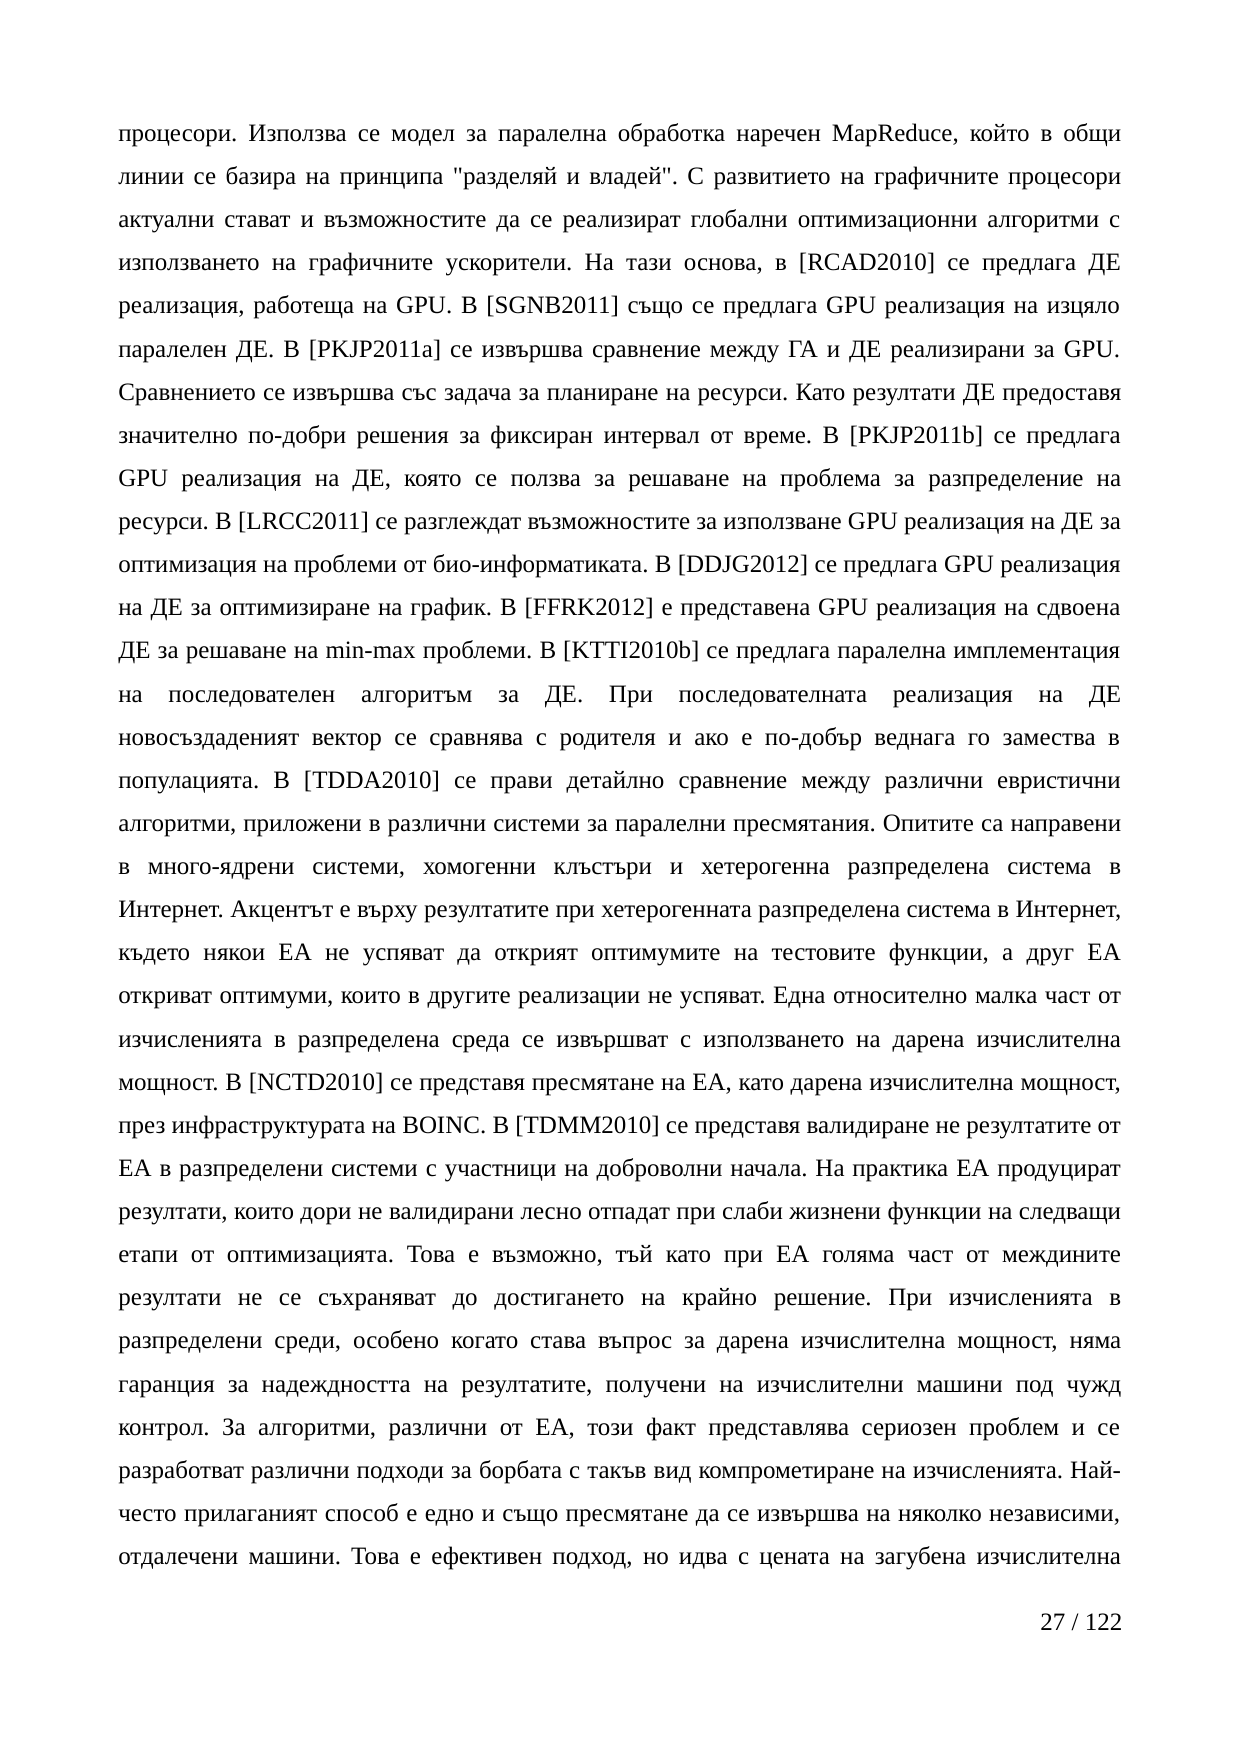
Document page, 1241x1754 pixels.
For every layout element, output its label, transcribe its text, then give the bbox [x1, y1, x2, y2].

text процесори. Използва се модел за паралелна обработка наречен MapReduce, който в общи линии се базира на принципа "разделяй и владей". С развитието на графичните процесори актуални стават и възможностите да се реализират глобални оптимизационни алгоритми с използването на графичните ускорители. На тази основа, в [RCAD2010] се предлага ДЕ реализация, работеща на GPU. В [SGNB2011] също се предлага GPU реализация на изцяло паралелен ДЕ. В [PKJP2011a] се извършва сравнение между ГА и ДЕ реализирани за GPU. Сравнението се извършва със задача за планиране на ресурси. Като резултати ДЕ предоставя значително по-добри решения за фиксиран интервал от време. В [PKJP2011b] се предлага GPU реализация на ДЕ, която се ползва за решаване на проблема за разпределение на ресурси. В [LRCC2011] се разглеждат възможностите за използване GPU реализация на ДЕ за оптимизация на проблеми от био-информатиката. В [DDJG2012] се предлага GPU реализация на ДЕ за оптимизиране на график. В [FFRK2012] е представена GPU реализация на сдвоена ДЕ за решаване на min-max проблеми. В [KTTI2010b] се предлага паралелна имплементация на последователен алгоритъм за ДЕ. При последователната реализация на ДЕ новосъздаденият вектор се сравнява с родителя и ако е по-добър веднага го замества в популацията. В [TDDA2010] се прави детайлно сравнение между различни евристични алгоритми, приложени в различни системи за паралелни пресмятания. Опитите са направени в много-ядрени системи, хомогенни клъстъри и хетерогенна разпределена система в Интернет. Акцентът е върху резултатите при хетерогенната разпределена система в Интернет, където някои ЕА не успяват да открият оптимумите на тестовите функции, а друг ЕА откриват оптимуми, които в другите реализации не успяват. Една относително малка част от изчисленията в разпределена среда се извършват с използването на дарена изчислителна мощност. В [NCTD2010] се представя пресмятане на ЕА, като дарена изчислителна мощност, през инфраструктурата на BOINC. В [TDMM2010] се представя валидиране не резултатите от ЕА в разпределени системи с участници на доброволни начала. На практика ЕА продуцират резултати, които дори не валидирани лесно отпадат при слаби жизнени функции на следващи етапи от оптимизацията. Това е възможно, тъй като при ЕА голяма част от междините резултати не се съхраняват до достигането на крайно решение. При изчисленията в разпределени среди, особено когато става въпрос за дарена изчислителна мощност, няма гаранция за надеждността на резултатите, получени на изчислителни машини под чужд контрол. За алгоритми, различни от ЕА, този факт представлява сериозен проблем и се разработват различни подходи за борбата с такъв вид компрометиране на изчисленията. Най-често прилаганият способ е едно и също пресмятане да се извършва на няколко независими, отдалечени машини. Това е ефективен подход, но идва с цената на загубена изчислителна [118, 118, 1122, 1570]
